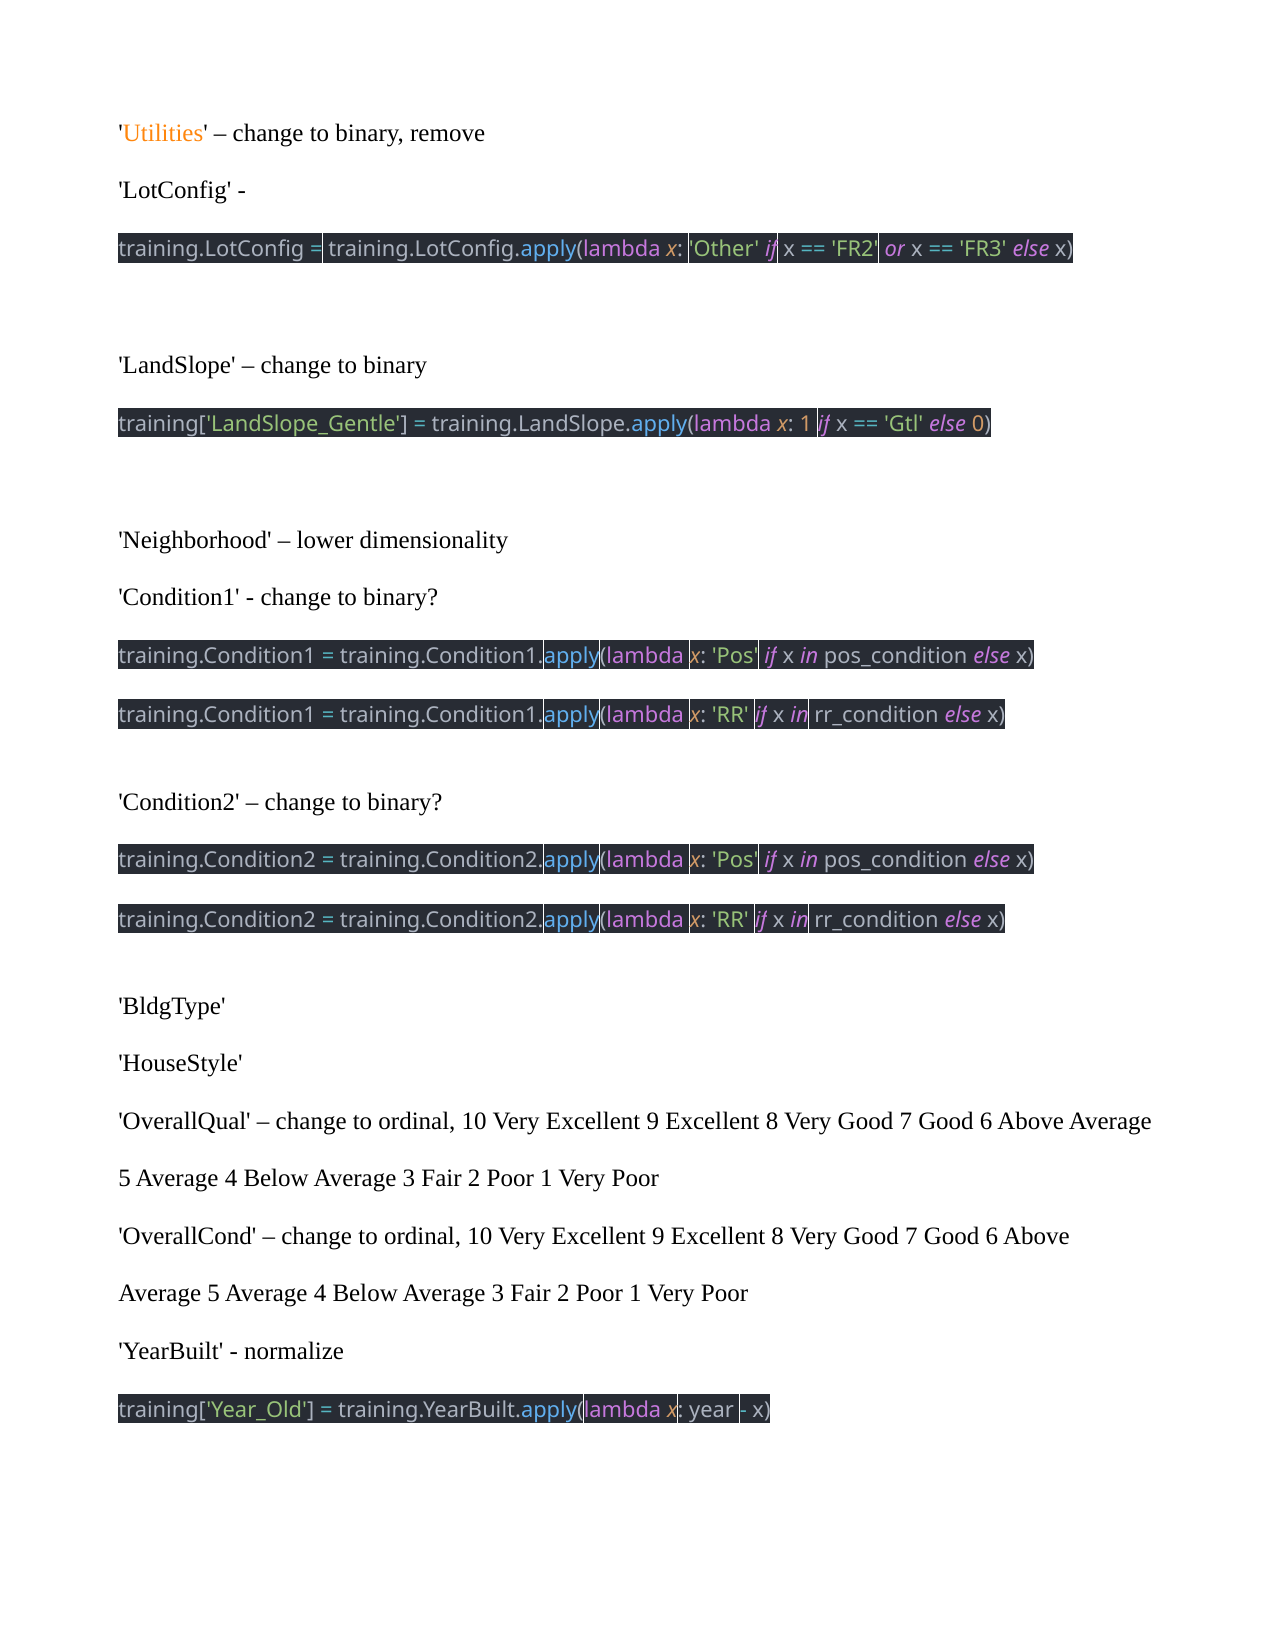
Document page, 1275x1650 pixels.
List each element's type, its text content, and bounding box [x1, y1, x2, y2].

text training.Condition1 = training.Condition1.apply(lambda x: 'Pos' if x in pos_condition else x) [118, 640, 1157, 669]
text 'OverallQual' – change to ordinal, 10 Very Excellent 9 Excellent 8 Very Good 7 Good 6 Above Average 5 Average 4 Below Average 3 Fair 2 Poor 1 Very Poor [118, 1106, 1157, 1192]
text training.Condition1 = training.Condition1.apply(lambda x: 'RR' if x in rr_condition else x) [118, 699, 1157, 729]
text 'BldgType' [118, 991, 1157, 1020]
text 'LotConfig' - [118, 176, 1157, 204]
text training['LandSlope_Gentle'] = training.LandSlope.apply(lambda x: 1 if x == 'Gtl' else 0) [118, 408, 1157, 437]
text 'LandSlope' – change to binary [118, 350, 1157, 379]
text training['Year_Old'] = training.YearBuilt.apply(lambda x: year - x) [118, 1393, 1157, 1423]
text 'Neighborhood' – lower dimensionality [118, 525, 1157, 553]
text 'Condition1' - change to binary? [118, 582, 1157, 611]
text 'YearBuilt' - normalize [118, 1336, 1157, 1365]
text 'OverallCond' – change to ordinal, 10 Very Excellent 9 Excellent 8 Very Good 7 Good 6 Above Average 5 Average 4 Below Average 3 Fair 2 Poor 1 Very Poor [118, 1221, 1157, 1307]
text 'Utilities' – change to binary, remove [118, 118, 1157, 147]
text training.Condition2 = training.Condition2.apply(lambda x: 'RR' if x in rr_condition else x) [118, 904, 1157, 933]
text training.LotConfig = training.LotConfig.apply(lambda x: 'Other' if x == 'FR2' or x == 'FR3' else x) [118, 233, 1157, 263]
text 'Condition2' – change to binary? [118, 787, 1157, 815]
text training.Condition2 = training.Condition2.apply(lambda x: 'Pos' if x in pos_condition else x) [118, 844, 1157, 874]
text 'HouseStyle' [118, 1048, 1157, 1077]
